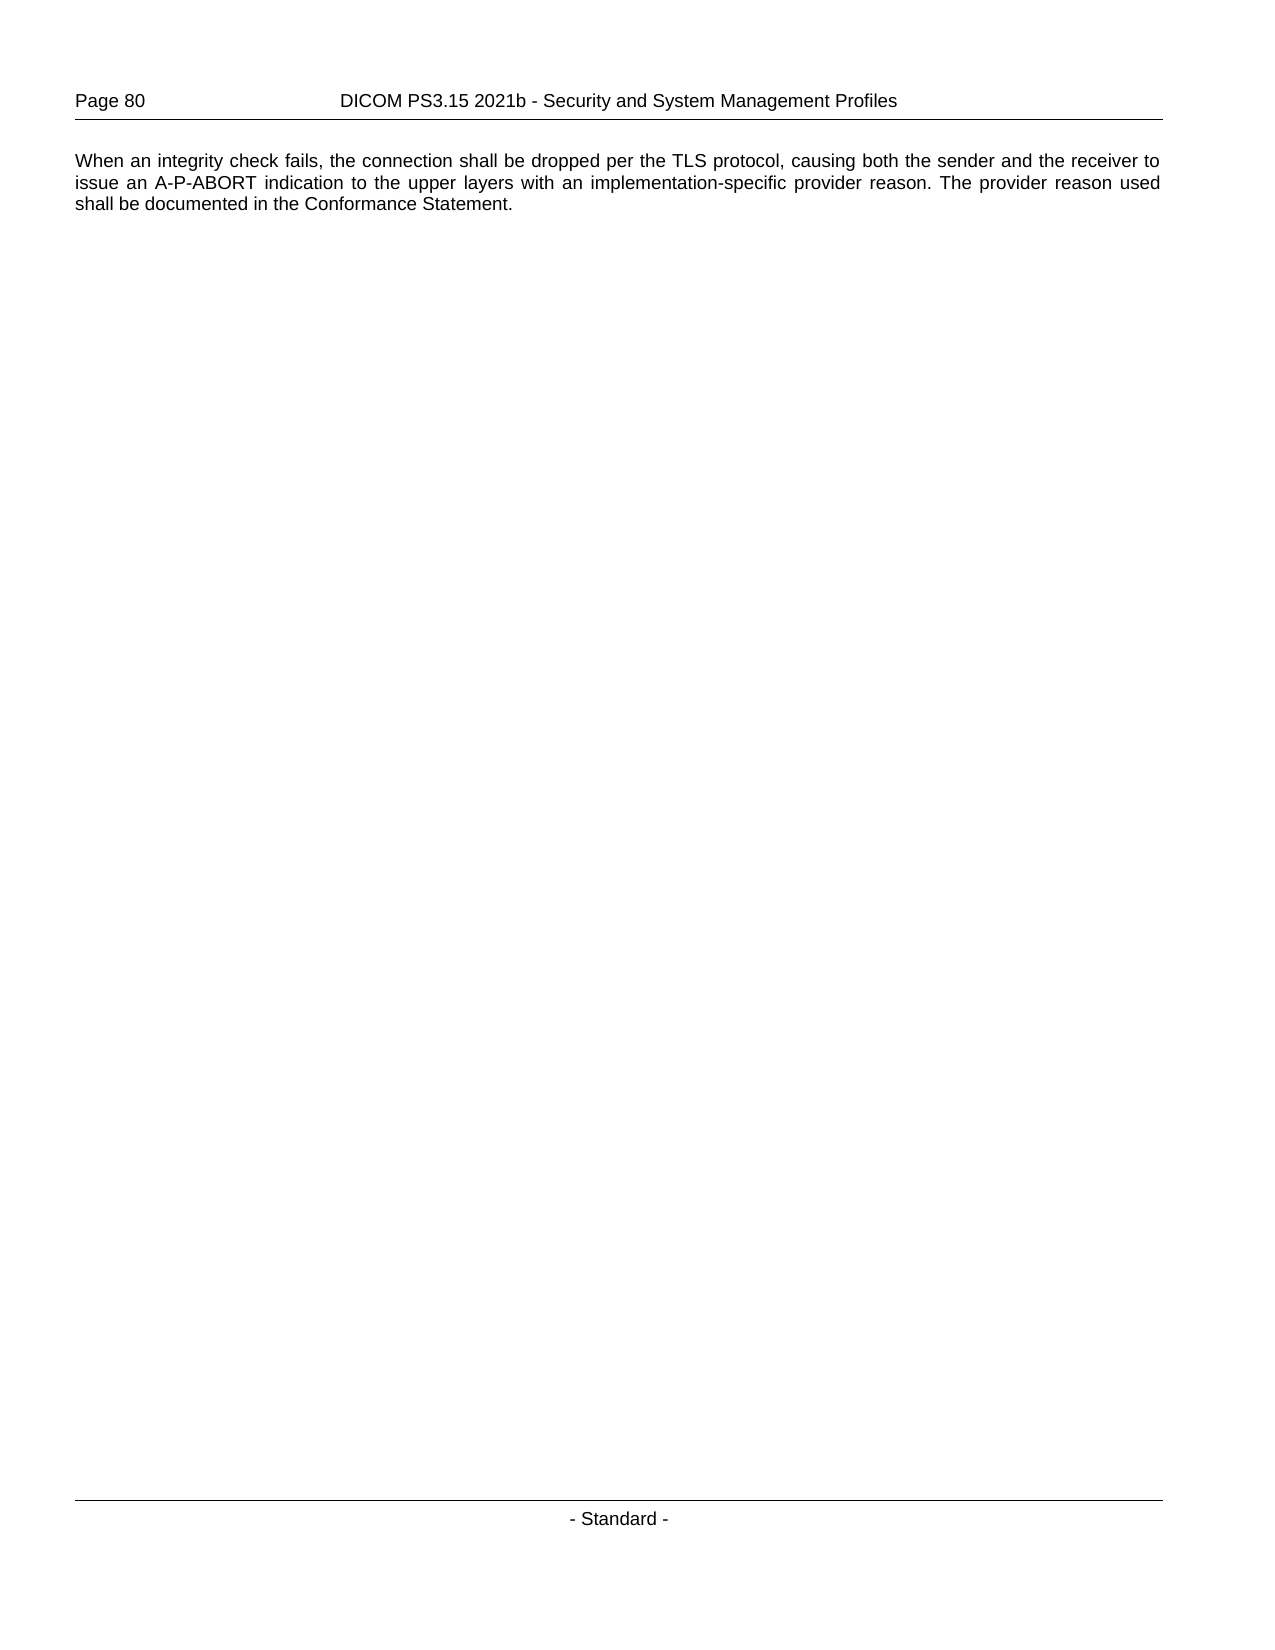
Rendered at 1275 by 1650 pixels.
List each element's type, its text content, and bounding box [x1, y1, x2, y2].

text When an integrity check fails, the connection shall be dropped per the TLS protocol, causing both the sender and the receiver to issue an A-P-ABORT indication to the upper layers with an implementation-specific provider reason. The provider reason used shall be documented in the Conformance Statement. [75, 150, 1162, 215]
